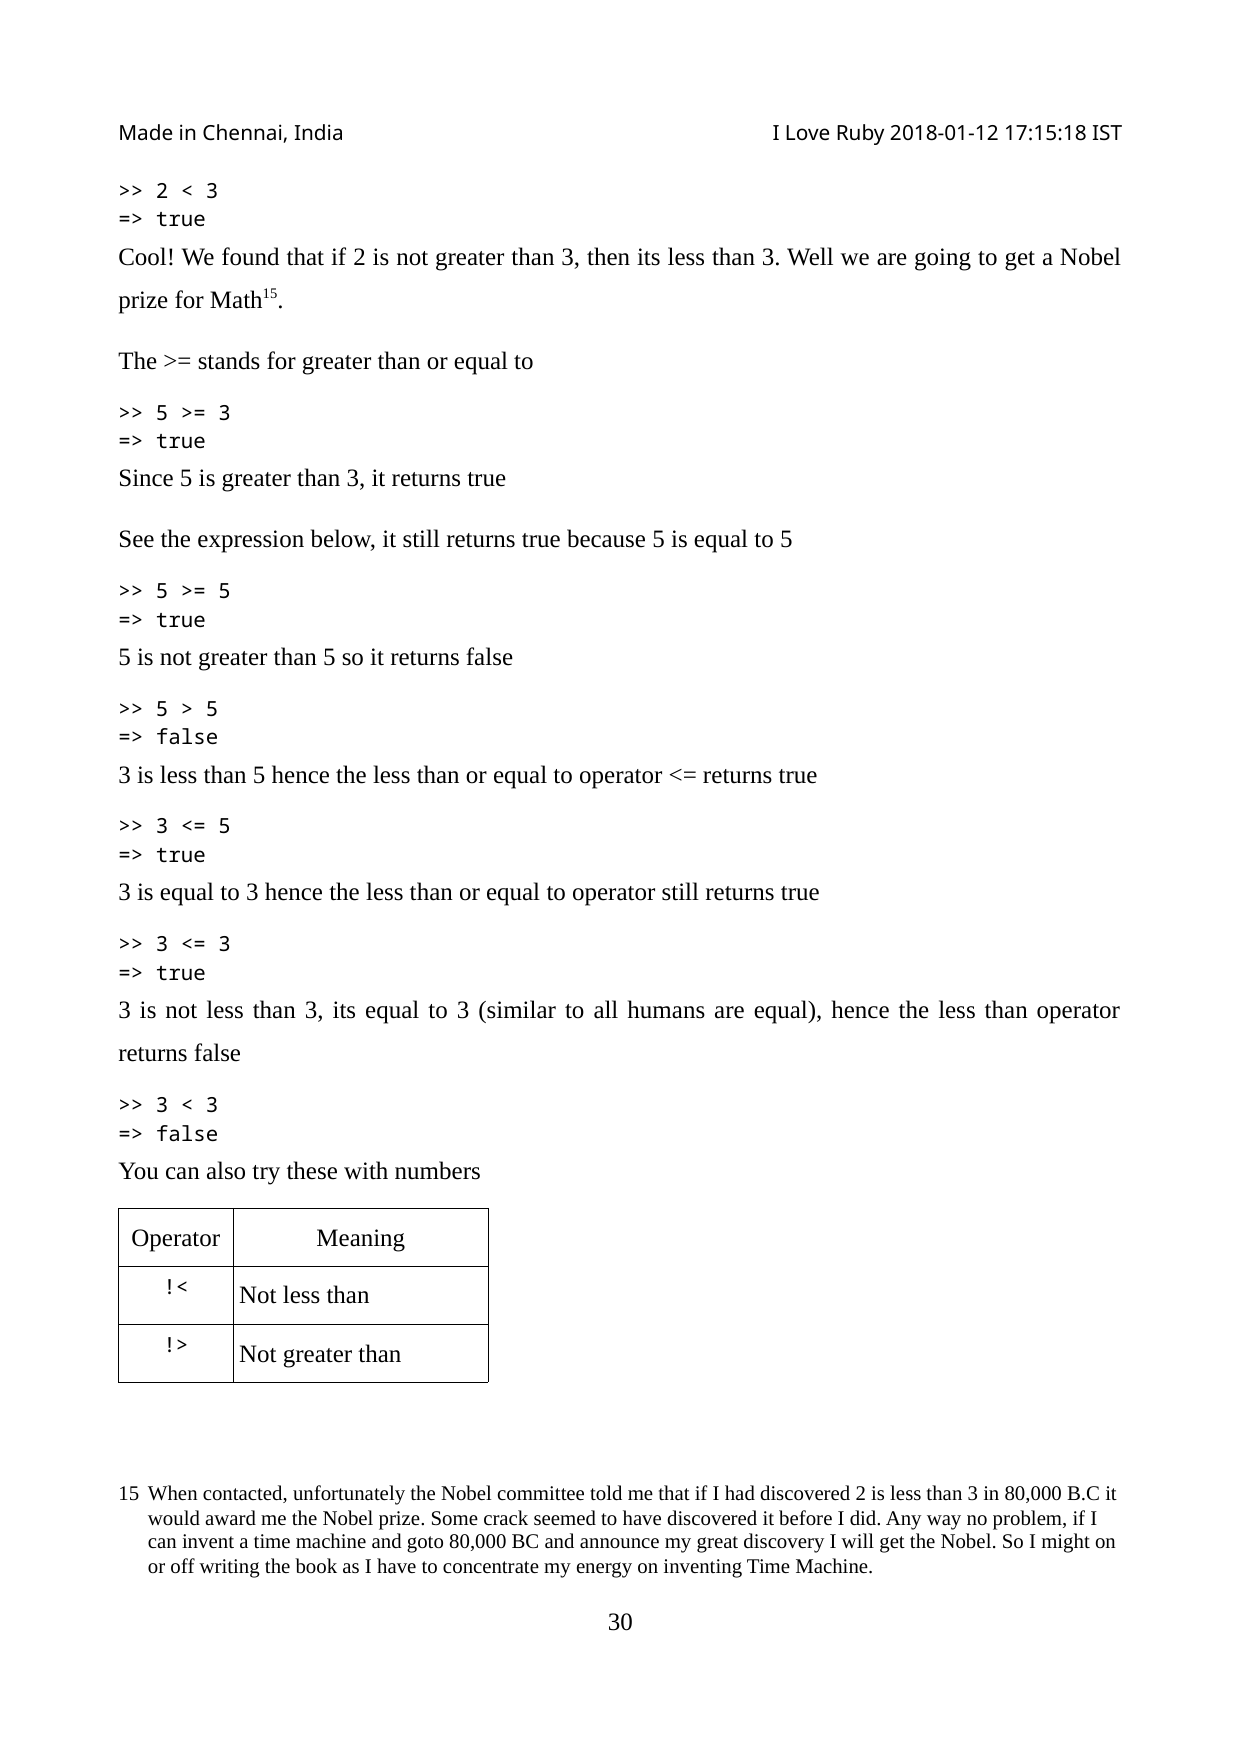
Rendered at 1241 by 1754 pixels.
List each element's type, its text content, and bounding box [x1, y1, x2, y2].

text 3 is less than 5 hence the less than or equal to operator <= returns true [118, 760, 1122, 788]
text >> 5 > 5 [118, 694, 1122, 722]
text >> 3 <= 5 [118, 812, 1122, 840]
text >> 3 < 3 [118, 1090, 1122, 1119]
text => false [118, 722, 1122, 751]
text See the expression below, it still returns true because 5 is equal to 5 [118, 524, 1122, 553]
text => true [118, 426, 1122, 454]
text => true [118, 840, 1122, 868]
text 3 is not less than 3, its equal to 3 (similar to all humans are equal), hence the less than operator returns false [118, 995, 1122, 1067]
text 5 is not greater than 5 so it returns false [118, 642, 1122, 671]
text 3 is equal to 3 hence the less than or equal to operator still returns true [118, 877, 1122, 906]
text >> 3 <= 3 [118, 929, 1122, 958]
text When contacted, unfortunately the Nobel committee told me that if I had discovered 2 is less than 3 in 80,000 B.C it would award me the Nobel prize. Some crack seemed to have discovered it before I did. Any way no problem, if I can invent a time machine and goto 80,000 BC and announce my great discovery I will get the Nobel. So I might on or off writing the book as I have to concentrate my energy on inventing Time Machine. [118, 1481, 1122, 1578]
text >> 2 < 3 [118, 176, 1122, 204]
text You can also try these with numbers [118, 1156, 1122, 1185]
text The >= stands for greater than or equal to [118, 346, 1122, 374]
table_cell Not less than [234, 1267, 488, 1324]
text => false [118, 1119, 1122, 1147]
text >> 5 >= 3 [118, 398, 1122, 426]
table_header Operator [119, 1209, 233, 1266]
text => true [118, 605, 1122, 633]
table_header Meaning [234, 1209, 488, 1266]
table_cell Not greater than [234, 1325, 488, 1382]
text => true [118, 958, 1122, 986]
text Cool! We found that if 2 is not greater than 3, then its less than 3. Well we are going to get a Nobel prize for Math. [118, 242, 1122, 314]
table_cell !> [119, 1325, 233, 1382]
table_cell !< [119, 1267, 233, 1324]
text Since 5 is greater than 3, it returns true [118, 463, 1122, 492]
text => true [118, 204, 1122, 233]
text >> 5 >= 5 [118, 576, 1122, 605]
